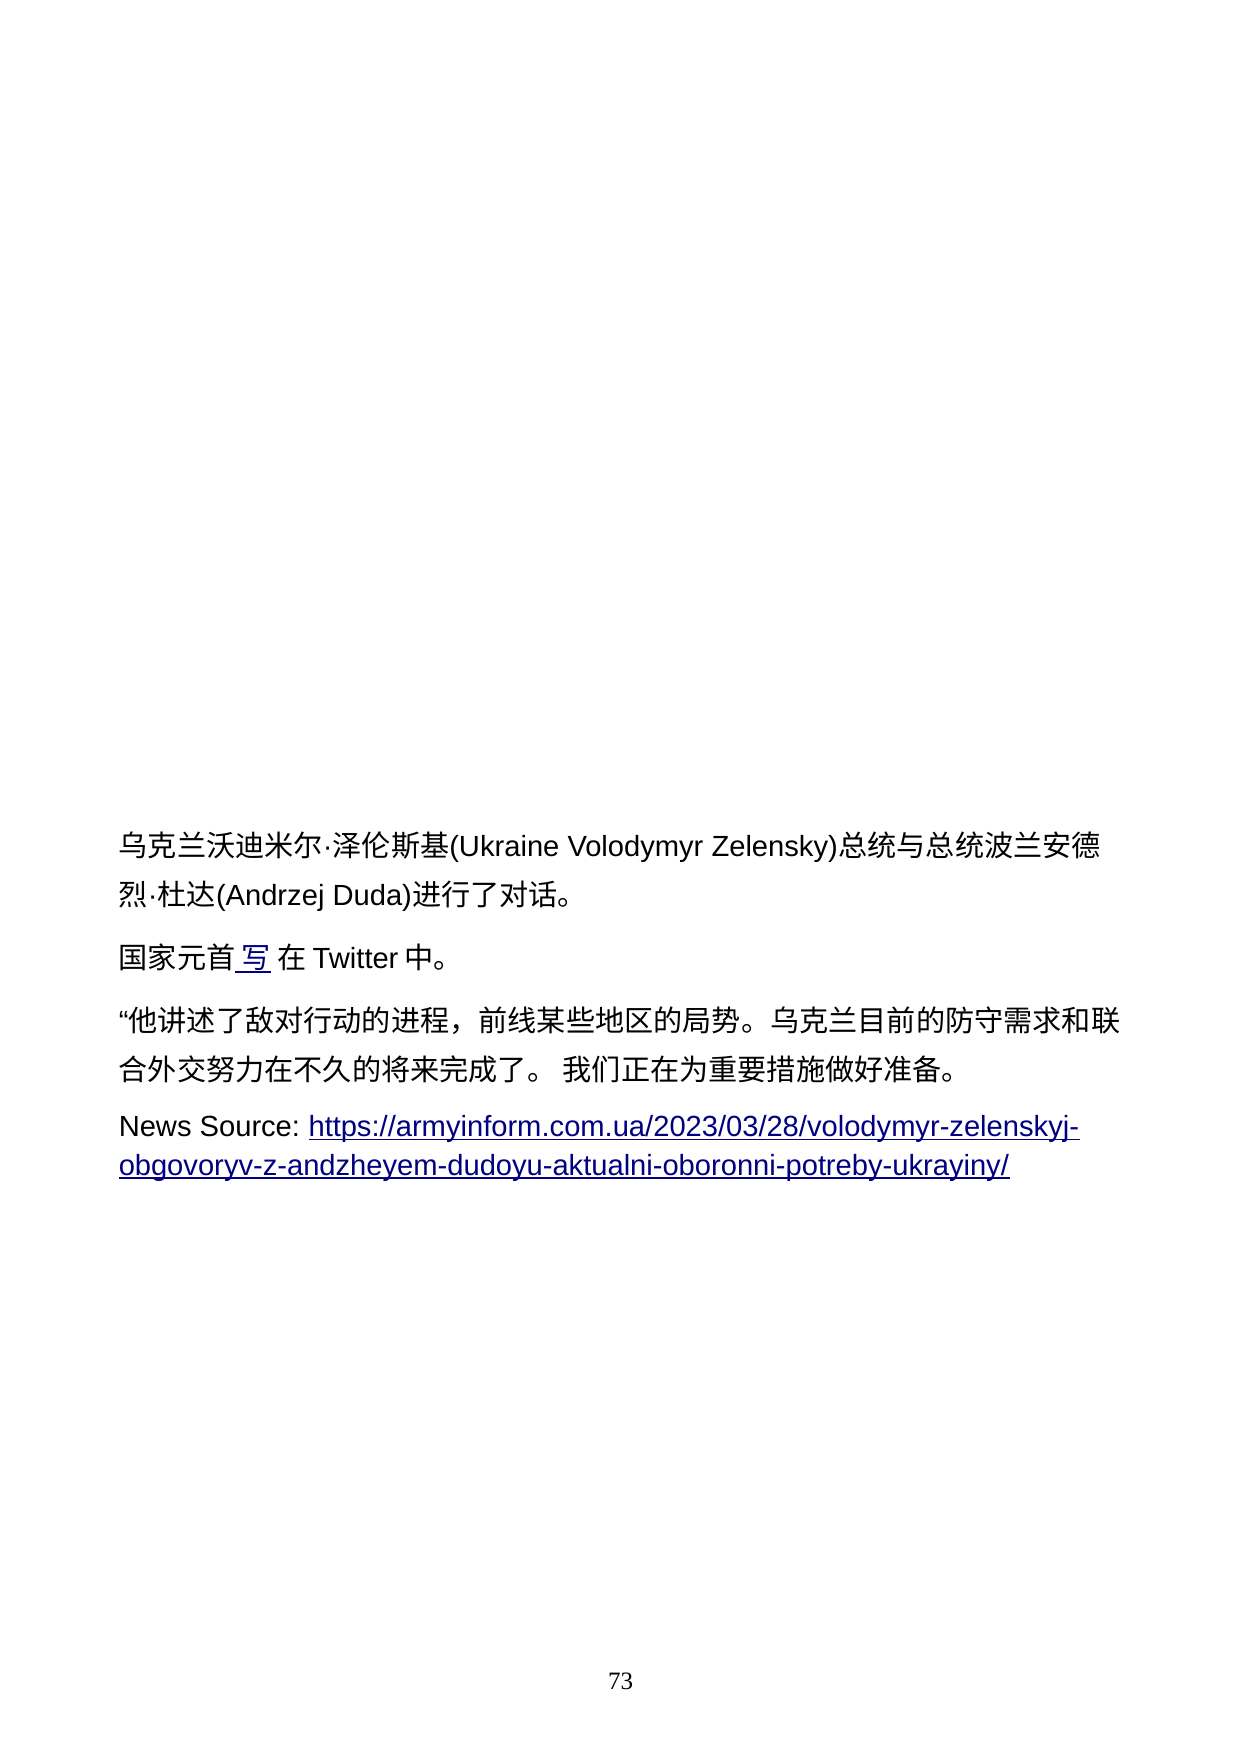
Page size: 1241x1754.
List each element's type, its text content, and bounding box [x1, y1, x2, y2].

text 乌克兰沃迪米尔·泽伦斯基(Ukraine Volodymyr Zelensky)总统与总统波兰安德烈·杜达(Andrzej Duda)进行了对话。 [118, 118, 1122, 914]
text 国家元首 写 在Twitter中。 [118, 935, 1122, 977]
text “他讲述了敌对行动的进程，前线某些地区的局势。乌克兰目前的防守需求和联合外交努力在不久的将来完成了。 我们正在为重要措施做好准备。 [118, 998, 1122, 1089]
text News Source: https://armyinform.com.ua/2023/03/28/volodymyr-zelenskyj-obgovoryv-z-andzheyem-dudoyu-aktualni-oboronni-potreby-ukrayiny/ [118, 1109, 1122, 1182]
